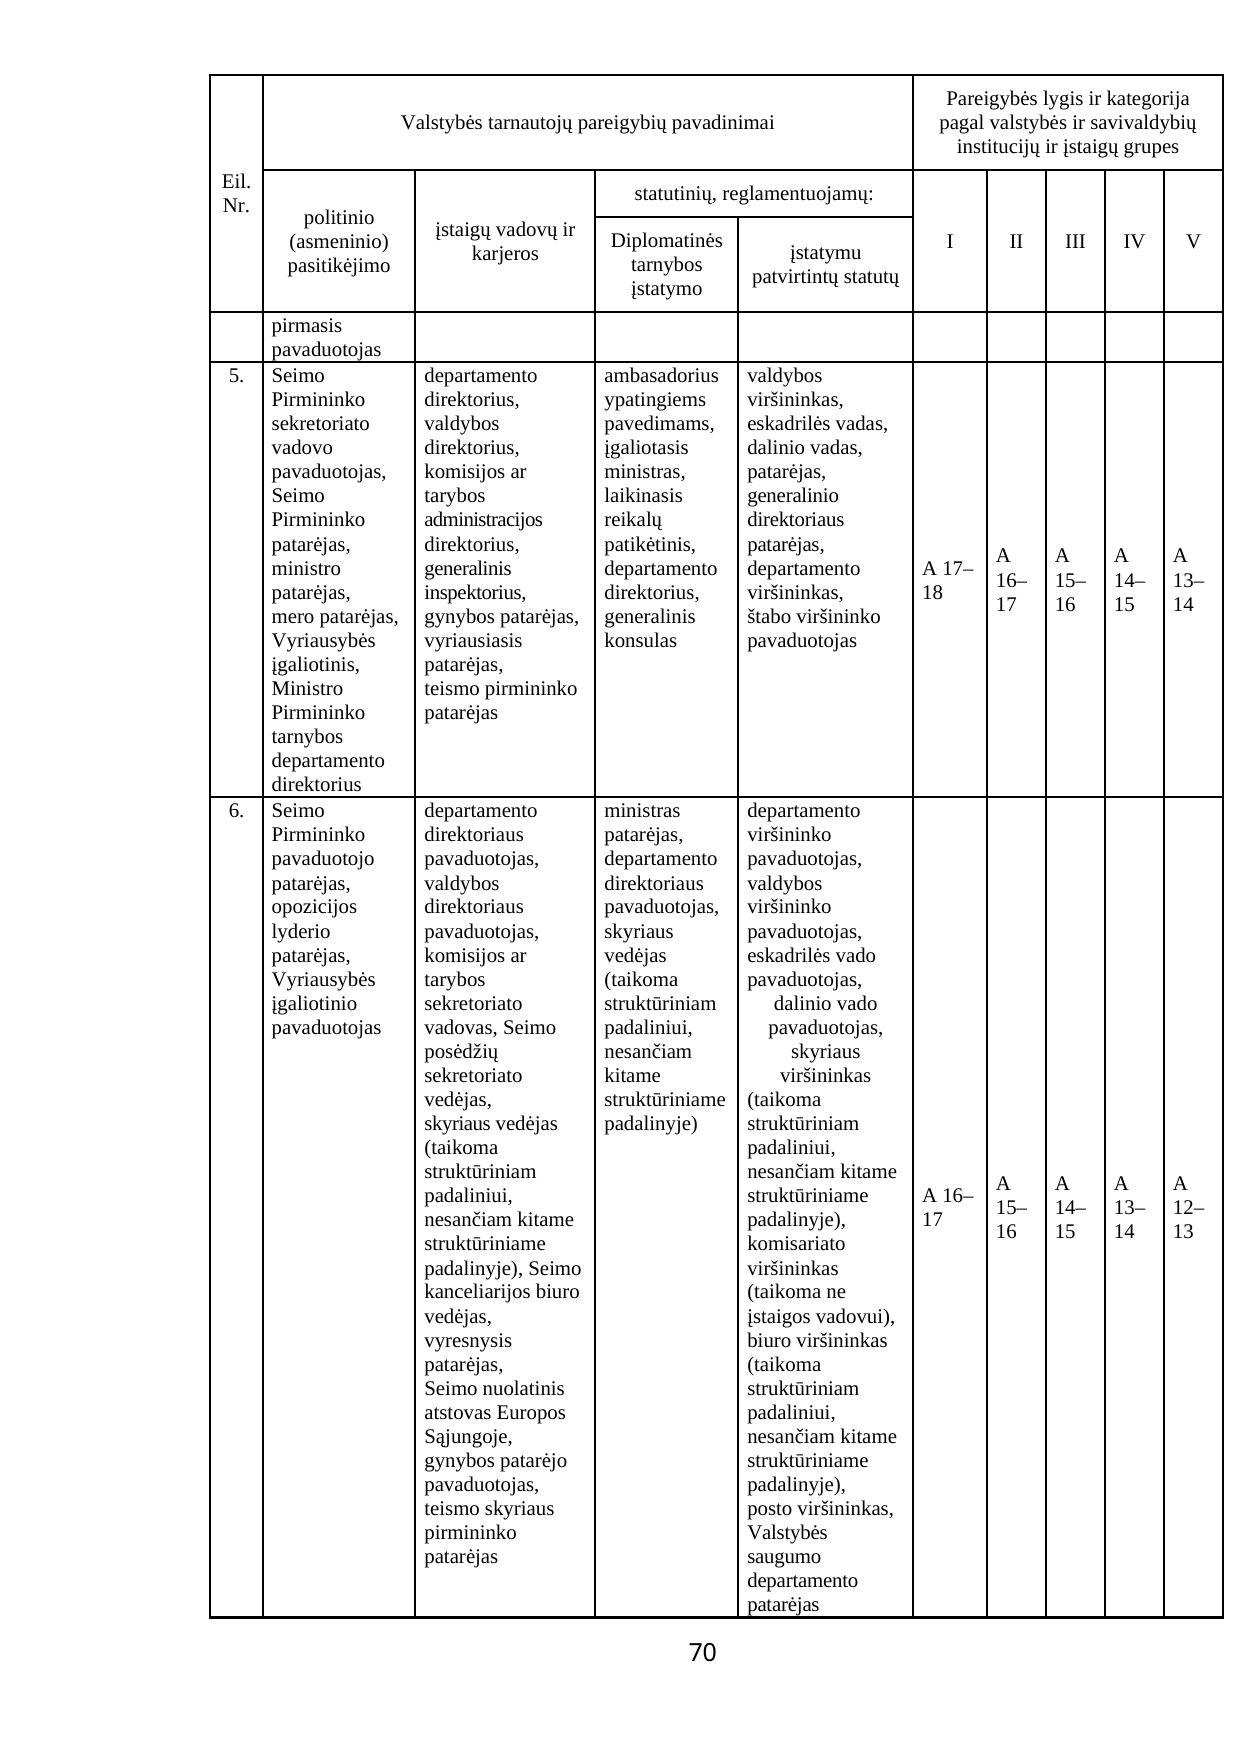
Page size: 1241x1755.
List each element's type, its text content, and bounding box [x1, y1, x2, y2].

table_cell V [1165, 171, 1222, 311]
table_cell I [914, 171, 986, 311]
table_cell įstatymu patvirtintų statutų [739, 218, 912, 311]
table_cell A 15–16 [988, 798, 1045, 1616]
table_cell [1106, 313, 1163, 361]
table_cell [1165, 313, 1222, 361]
table_cell departamento viršininko pavaduotojas, valdybos viršininko pavaduotojas, eskadrilės vado pavaduotojas, dalinio vado pavaduotojas, skyriaus viršininkas (taikoma struktūriniam padaliniui, nesančiam kitame struktūriniame padalinyje), komisariato viršininkas (taikoma ne įstaigos vadovui), biuro viršininkas (taikoma struktūriniam padaliniui, nesančiam kitame struktūriniame padalinyje), posto viršininkas, Valstybės saugumo departamento patarėjas [739, 798, 912, 1616]
table_cell A 16–17 [914, 798, 986, 1616]
table_cell įstaigų vadovų ir karjeros [416, 171, 594, 311]
table_cell Diplomatinės tarnybos įstatymo [596, 218, 737, 311]
table_cell A 17–18 [914, 363, 986, 796]
table_cell [416, 313, 594, 361]
table_cell departamento direktoriaus pavaduotojas, valdybos direktoriaus pavaduotojas, komisijos ar tarybos sekretoriato vadovas, Seimo posėdžių sekretoriato vedėjas, skyriaus vedėjas (taikoma struktūriniam padaliniui, nesančiam kitame struktūriniame padalinyje), Seimo kanceliarijos biuro vedėjas, vyresnysis patarėjas, Seimo nuolatinis atstovas Europos Sąjungoje, gynybos patarėjo pavaduotojas, teismo skyriaus pirmininko patarėjas [416, 798, 594, 1616]
table_cell politinio (asmeninio) pasitikėjimo [264, 171, 414, 311]
table_cell Seimo Pirmininko sekretoriato vadovo pavaduotojas, Seimo Pirmininko patarėjas, ministro patarėjas, mero patarėjas, Vyriausybės įgaliotinis, Ministro Pirmininko tarnybos departamento direktorius [264, 363, 414, 796]
table_cell A 14–15 [1047, 798, 1104, 1616]
table_cell [914, 313, 986, 361]
table_cell III [1047, 171, 1104, 311]
table_cell A 16–17 [988, 363, 1045, 796]
table_cell II [988, 171, 1045, 311]
table_header Eil. Nr. [211, 76, 262, 311]
table_cell A 12–13 [1165, 798, 1222, 1616]
table_cell ministras patarėjas, departamento direktoriaus pavaduotojas, skyriaus vedėjas (taikoma struktūriniam padaliniui, nesančiam kitame struktūriniame padalinyje) [596, 798, 737, 1616]
table_cell [739, 313, 912, 361]
table_cell A 13–14 [1106, 798, 1163, 1616]
table_cell 5. [211, 363, 262, 796]
table_cell departamento direktorius, valdybos direktorius, komisijos ar tarybos administracijos direktorius, generalinis inspektorius, gynybos patarėjas, vyriausiasis patarėjas, teismo pirmininko patarėjas [416, 363, 594, 796]
table_cell ambasadorius ypatingiems pavedimams, įgaliotasis ministras, laikinasis reikalų patikėtinis, departamento direktorius, generalinis konsulas [596, 363, 737, 796]
table_header Pareigybės lygis ir kategorija pagal valstybės ir savivaldybių institucijų ir įstaigų grupes [914, 76, 1222, 169]
table_cell A 13–14 [1165, 363, 1222, 796]
table_cell A 14–15 [1106, 363, 1163, 796]
table_cell valdybos viršininkas, eskadrilės vadas, dalinio vadas, patarėjas, generalinio direktoriaus patarėjas, departamento viršininkas, štabo viršininko pavaduotojas [739, 363, 912, 796]
table_header Valstybės tarnautojų pareigybių pavadinimai [264, 76, 912, 169]
table_cell statutinių, reglamentuojamų: [596, 171, 912, 216]
table_cell Seimo Pirmininko pavaduotojo patarėjas, opozicijos lyderio patarėjas, Vyriausybės įgaliotinio pavaduotojas [264, 798, 414, 1616]
table_cell [596, 313, 737, 361]
table_cell [988, 313, 1045, 361]
table_cell 6. [211, 798, 262, 1616]
table_cell pirmasis pavaduotojas [264, 313, 414, 361]
table_cell [1047, 313, 1104, 361]
table_cell IV [1106, 171, 1163, 311]
table_cell [211, 313, 262, 361]
table_cell A 15–16 [1047, 363, 1104, 796]
